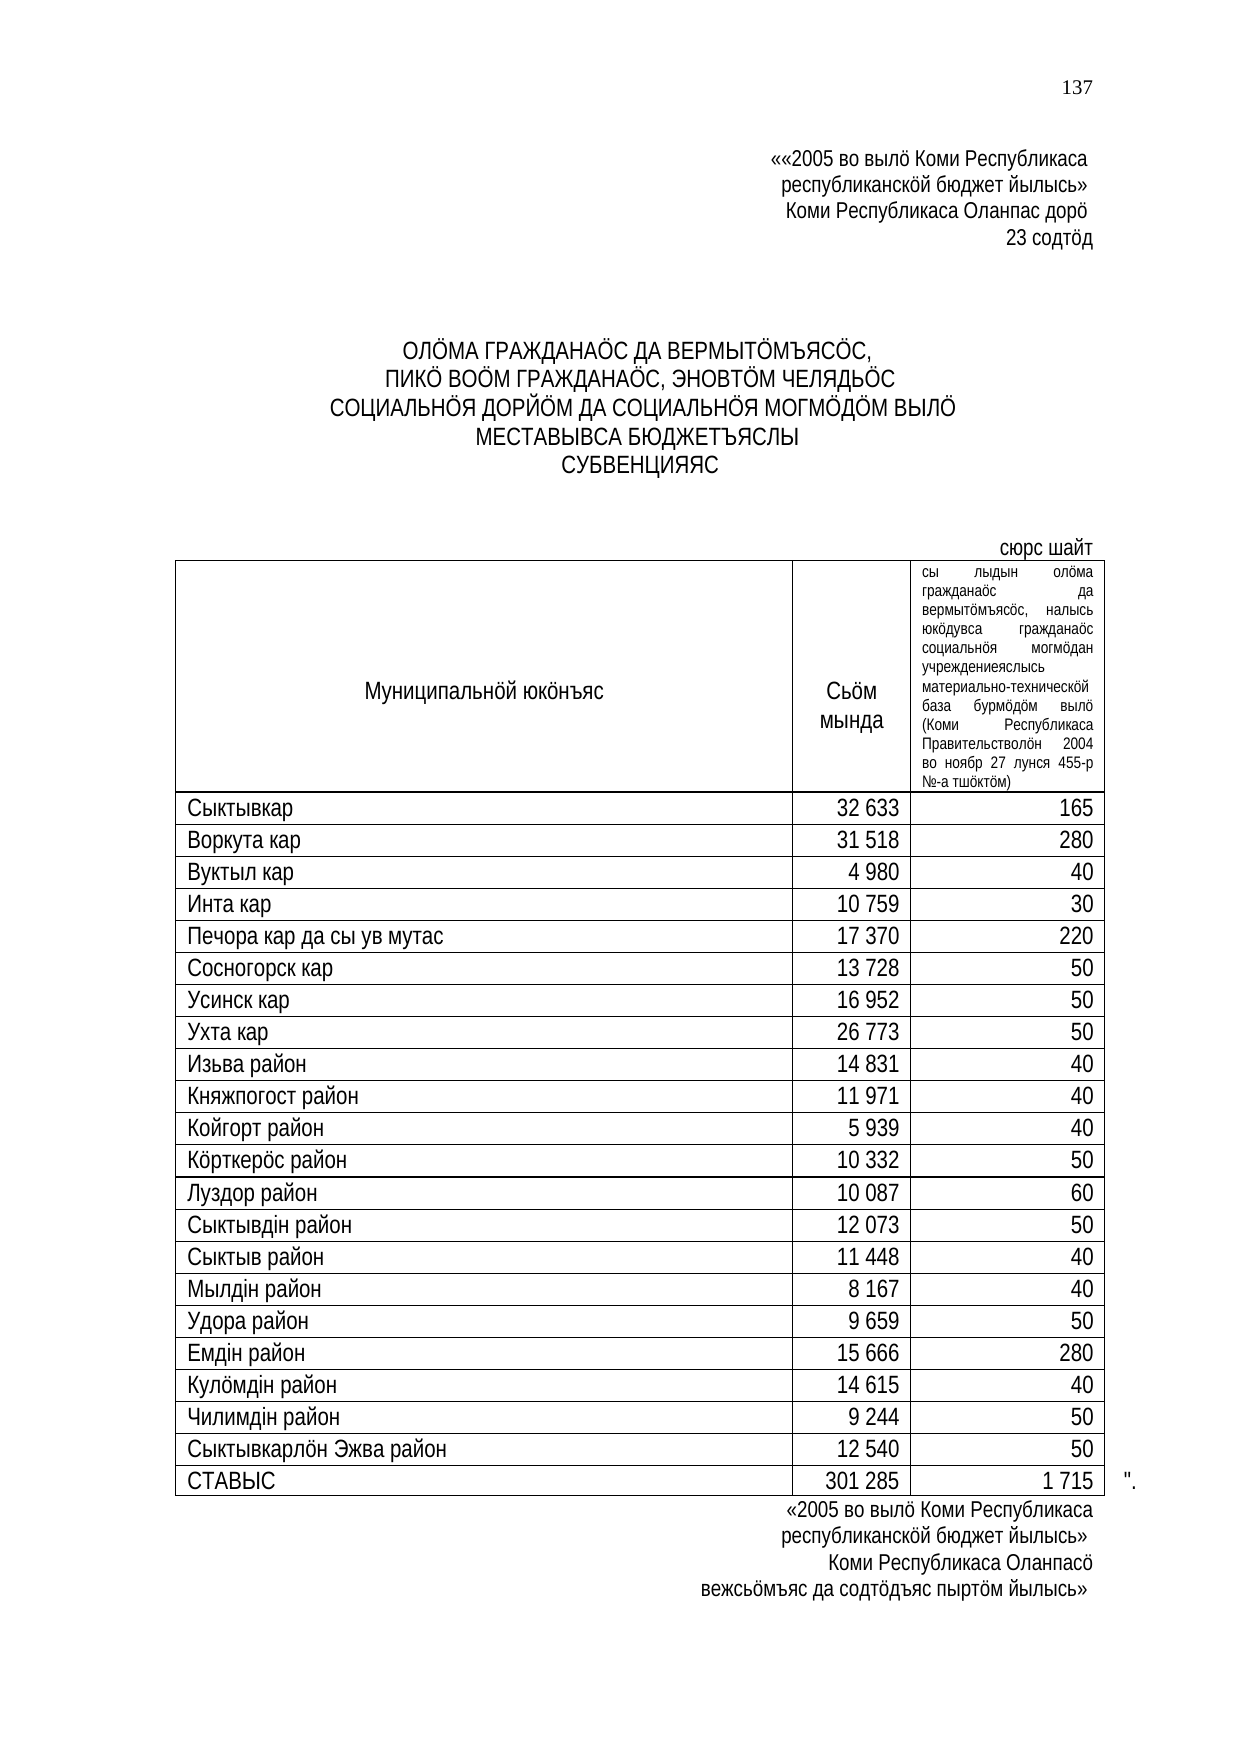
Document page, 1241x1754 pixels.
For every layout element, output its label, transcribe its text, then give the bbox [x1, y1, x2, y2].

table_cell 10 332 [793, 1145, 910, 1176]
text республиканскöй бюджет йылысь» [187, 1522, 1093, 1549]
table_cell Воркута кар [176, 825, 792, 856]
table_cell 301 285 [793, 1466, 910, 1495]
table_header Муниципальнöй юкöнъяс [176, 561, 792, 791]
text республиканскöй бюджет йылысь» [187, 171, 1093, 197]
table_cell Сыктывдiн район [176, 1210, 792, 1241]
table_cell Чилимдiн район [176, 1402, 792, 1433]
table_cell 8 167 [793, 1274, 910, 1305]
table_cell [1105, 1176, 1148, 1208]
text вежсьöмъяс да содтöдъяс пыртöм йылысь» [187, 1575, 1093, 1601]
table_header [1105, 560, 1148, 791]
text Коми Республикаса Оланпасö [187, 1549, 1093, 1575]
table_cell Удора район [176, 1306, 792, 1337]
table_cell Усинск кар [176, 985, 792, 1016]
text ««2005 во вылö Коми Республикаса [187, 144, 1093, 171]
table_cell 50 [911, 985, 1104, 1016]
text Коми Республикаса Оланпас дорö [187, 197, 1093, 223]
table_cell [1105, 1305, 1148, 1337]
table_cell [1105, 920, 1148, 952]
table_cell Сосногорск кар [176, 953, 792, 984]
table_cell [1105, 1209, 1148, 1241]
table_cell 9 659 [793, 1306, 910, 1337]
text МЕСТАВЫВСА БЮДЖЕТЪЯСЛЫ [187, 422, 1093, 450]
table_cell 1 715 [911, 1466, 1104, 1495]
table_cell [1105, 952, 1148, 984]
table_cell 11 971 [793, 1081, 910, 1112]
table_cell 12 073 [793, 1210, 910, 1241]
table_cell 50 [911, 1017, 1104, 1048]
table_cell 220 [911, 921, 1104, 952]
table_cell Сыктывкарлöн Эжва район [176, 1434, 792, 1465]
table_cell 50 [911, 1434, 1104, 1465]
table_cell [1105, 1369, 1148, 1401]
table_cell 10 759 [793, 889, 910, 920]
table_cell [1105, 1273, 1148, 1305]
text сюрс шайт [187, 534, 1093, 560]
table_header Сьöм мында [793, 561, 910, 791]
table_cell 40 [911, 857, 1104, 888]
table_cell [1105, 856, 1148, 888]
table_cell 17 370 [793, 921, 910, 952]
table_cell Княжпогост район [176, 1081, 792, 1112]
table_cell Печора кар да сы ув мутас [176, 921, 792, 952]
table_cell 40 [911, 1242, 1104, 1273]
table_cell [1105, 888, 1148, 920]
table_cell 13 728 [793, 953, 910, 984]
table_cell [1105, 1112, 1148, 1144]
table_cell Сыктывкар [176, 793, 792, 823]
table_cell 40 [911, 1370, 1104, 1401]
table_cell [1105, 791, 1148, 823]
table_cell [1105, 1144, 1148, 1176]
table_cell Луздор район [176, 1178, 792, 1208]
table_cell 165 [911, 793, 1104, 823]
table_cell 15 666 [793, 1338, 910, 1369]
table_cell Сыктыв район [176, 1242, 792, 1273]
table_cell 280 [911, 1338, 1104, 1369]
table_cell [1105, 1337, 1148, 1369]
text СУБВЕНЦИЯЯС [187, 450, 1093, 479]
table_cell 32 633 [793, 793, 910, 823]
table_cell 280 [911, 825, 1104, 856]
text ПИКÖ ВОÖМ ГРАЖДАНАÖС, ЭНОВТÖМ ЧЕЛЯДЬÖС [187, 364, 1093, 393]
text 23 содтöд [187, 223, 1093, 250]
table_cell 40 [911, 1081, 1104, 1112]
table_cell [1105, 1401, 1148, 1433]
text «2005 во вылö Коми Республикаса [187, 1496, 1093, 1522]
table_cell [1105, 1241, 1148, 1273]
table_cell 30 [911, 889, 1104, 920]
table_cell 26 773 [793, 1017, 910, 1048]
table_cell 14 615 [793, 1370, 910, 1401]
table_cell Ухта кар [176, 1017, 792, 1048]
table_header сы лыдын олöма гражданаöс да вермытöмъясöс, налысь юкöдувса гражданаöс социальнöя могмöдан учреждениеяслысь материально-техническöй база бурмöдöм вылö (Коми Республикаса Правительстволöн 2004 во ноябр 27 лунся 455-р №-а тшöктöм) [911, 561, 1104, 791]
table_cell ". [1105, 1465, 1148, 1495]
table_cell Кöрткерöс район [176, 1145, 792, 1176]
table_cell 50 [911, 1402, 1104, 1433]
table_cell 11 448 [793, 1242, 910, 1273]
table_cell Койгорт район [176, 1113, 792, 1144]
table_cell [1105, 984, 1148, 1016]
table_cell Инта кар [176, 889, 792, 920]
table_cell 16 952 [793, 985, 910, 1016]
table_cell Вуктыл кар [176, 857, 792, 888]
table_cell СТАВЫС [176, 1466, 792, 1495]
table_cell Мылдiн район [176, 1274, 792, 1305]
table_cell [1105, 1016, 1148, 1048]
table_cell 4 980 [793, 857, 910, 888]
table_cell 14 831 [793, 1049, 910, 1080]
table_cell 31 518 [793, 825, 910, 856]
table_cell 40 [911, 1274, 1104, 1305]
table_cell 50 [911, 1210, 1104, 1241]
table_cell Емдiн район [176, 1338, 792, 1369]
table_cell 5 939 [793, 1113, 910, 1144]
table_cell [1105, 824, 1148, 856]
text ОЛÖМА ГРАЖДАНАÖС ДА ВЕРМЫТÖМЪЯСÖС, [187, 336, 1093, 364]
table_cell 40 [911, 1113, 1104, 1144]
table_cell 60 [911, 1178, 1104, 1208]
table_cell [1105, 1048, 1148, 1080]
table_cell 50 [911, 1306, 1104, 1337]
table_cell 50 [911, 1145, 1104, 1176]
table_cell 40 [911, 1049, 1104, 1080]
table_cell 50 [911, 953, 1104, 984]
table_cell 12 540 [793, 1434, 910, 1465]
table_cell [1105, 1433, 1148, 1465]
text СОЦИАЛЬНÖЯ ДОРЙÖМ ДА СОЦИАЛЬНÖЯ МОГМÖДÖМ ВЫЛÖ [187, 393, 1093, 422]
table_cell 10 087 [793, 1178, 910, 1208]
table_cell Кулöмдiн район [176, 1370, 792, 1401]
table_cell Изьва район [176, 1049, 792, 1080]
table_cell [1105, 1080, 1148, 1112]
table_cell 9 244 [793, 1402, 910, 1433]
